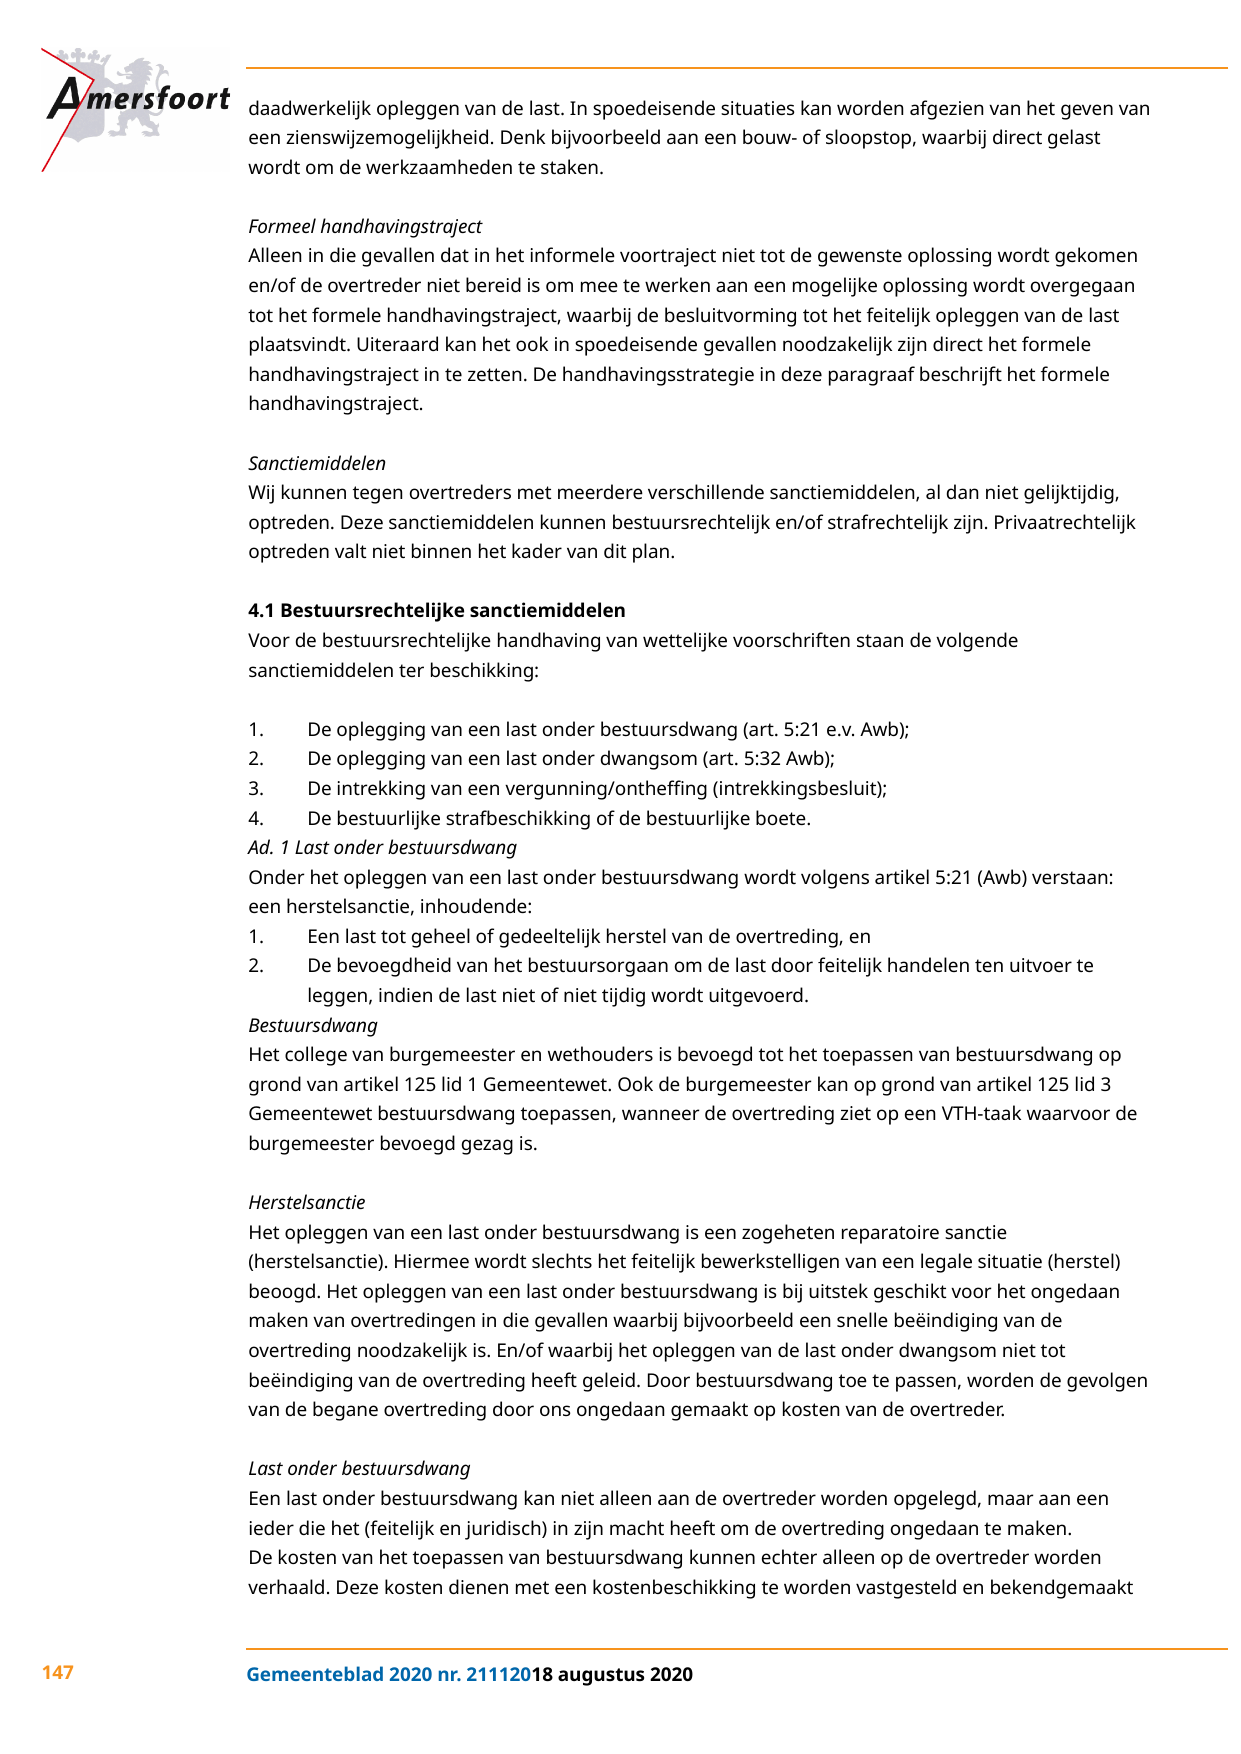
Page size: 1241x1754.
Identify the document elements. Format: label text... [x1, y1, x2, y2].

text Het college van burgemeester en wethouders is bevoegd tot het toepassen van bestuursdwang op grond van artikel 125 lid 1 Gemeentewet. Ook de burgemeester kan op grond van artikel 125 lid 3 Gemeentewet bestuursdwang toepassen, wanneer de overtreding ziet op een VTH-taak waarvoor de burgemeester bevoegd gezag is. [248, 1041, 1152, 1156]
text Last onder bestuursdwang [248, 1456, 1152, 1481]
text Wij kunnen tegen overtreders met meerdere verschillende sanctiemiddelen, al dan niet gelijktijdig, optreden. Deze sanctiemiddelen kunnen bestuursrechtelijk en/of strafrechtelijk zijn. Privaatrechtelijk optreden valt niet binnen het kader van dit plan. [248, 479, 1152, 564]
text Ad. 1 Last onder bestuursdwang [248, 834, 1152, 860]
text daadwerkelijk opleggen van de last. In spoedeisende situaties kan worden afgezien van het geven van een zienswijzemogelijkheid. Denk bijvoorbeeld aan een bouw- of sloopstop, waarbij direct gelast wordt om de werkzaamheden te staken. [248, 95, 1152, 180]
text De kosten van het toepassen van bestuursdwang kunnen echter alleen op de overtreder worden verhaald. Deze kosten dienen met een kostenbeschikking te worden vastgesteld en bekendgemaakt [248, 1544, 1152, 1600]
list Een last tot geheel of gedeeltelijk herstel van de overtreding, en [248, 923, 1152, 949]
picture [41, 47, 231, 172]
list De oplegging van een last onder dwangsom (art. 5:32 Awb); [248, 746, 1152, 771]
list De oplegging van een last onder bestuursdwang (art. 5:21 e.v. Awb); [248, 716, 1152, 742]
text 4.1 Bestuursrechtelijke sanctiemiddelen [248, 598, 1152, 623]
text Bestuursdwang [248, 1012, 1152, 1038]
text Herstelsanctie [248, 1189, 1152, 1215]
text Formeel handhavingstraject [248, 213, 1152, 239]
list De bevoegdheid van het bestuursorgaan om de last door feitelijk handelen ten uitvoer te leggen, indien de last niet of niet tijdig wordt uitgevoerd. [248, 953, 1152, 1008]
text Sanctiemiddelen [248, 450, 1152, 476]
text Voor de bestuursrechtelijke handhaving van wettelijke voorschriften staan de volgende sanctiemiddelen ter beschikking: [248, 627, 1152, 683]
list De bestuurlijke strafbeschikking of de bestuurlijke boete. [248, 805, 1152, 831]
list De intrekking van een vergunning/ontheffing (intrekkingsbesluit); [248, 775, 1152, 801]
text Het opleggen van een last onder bestuursdwang is een zogeheten reparatoire sanctie (herstelsanctie). Hiermee wordt slechts het feitelijk bewerkstelligen van een legale situatie (herstel) beoogd. Het opleggen van een last onder bestuursdwang is bij uitstek geschikt voor het ongedaan maken van overtredingen in die gevallen waarbij bijvoorbeeld een snelle beëindiging van de overtreding noodzakelijk is. En/of waarbij het opleggen van de last onder dwangsom niet tot beëindiging van de overtreding heeft geleid. Door bestuursdwang toe te passen, worden de gevolgen van de begane overtreding door ons ongedaan gemaakt op kosten van de overtreder. [248, 1219, 1152, 1422]
text Een last onder bestuursdwang kan niet alleen aan de overtreder worden opgelegd, maar aan een ieder die het (feitelijk en juridisch) in zijn macht heeft om de overtreding ongedaan te maken. [248, 1485, 1152, 1541]
text Onder het opleggen van een last onder bestuursdwang wordt volgens artikel 5:21 (Awb) verstaan: een herstelsanctie, inhoudende: [248, 864, 1152, 919]
text Alleen in die gevallen dat in het informele voortraject niet tot de gewenste oplossing wordt gekomen en/of de overtreder niet bereid is om mee te werken aan een mogelijke oplossing wordt overgegaan tot het formele handhavingstraject, waarbij de besluitvorming tot het feitelijk opleggen van de last plaatsvindt. Uiteraard kan het ook in spoedeisende gevallen noodzakelijk zijn direct het formele handhavingstraject in te zetten. De handhavingsstrategie in deze paragraaf beschrijft het formele handhavingstraject. [248, 243, 1152, 416]
